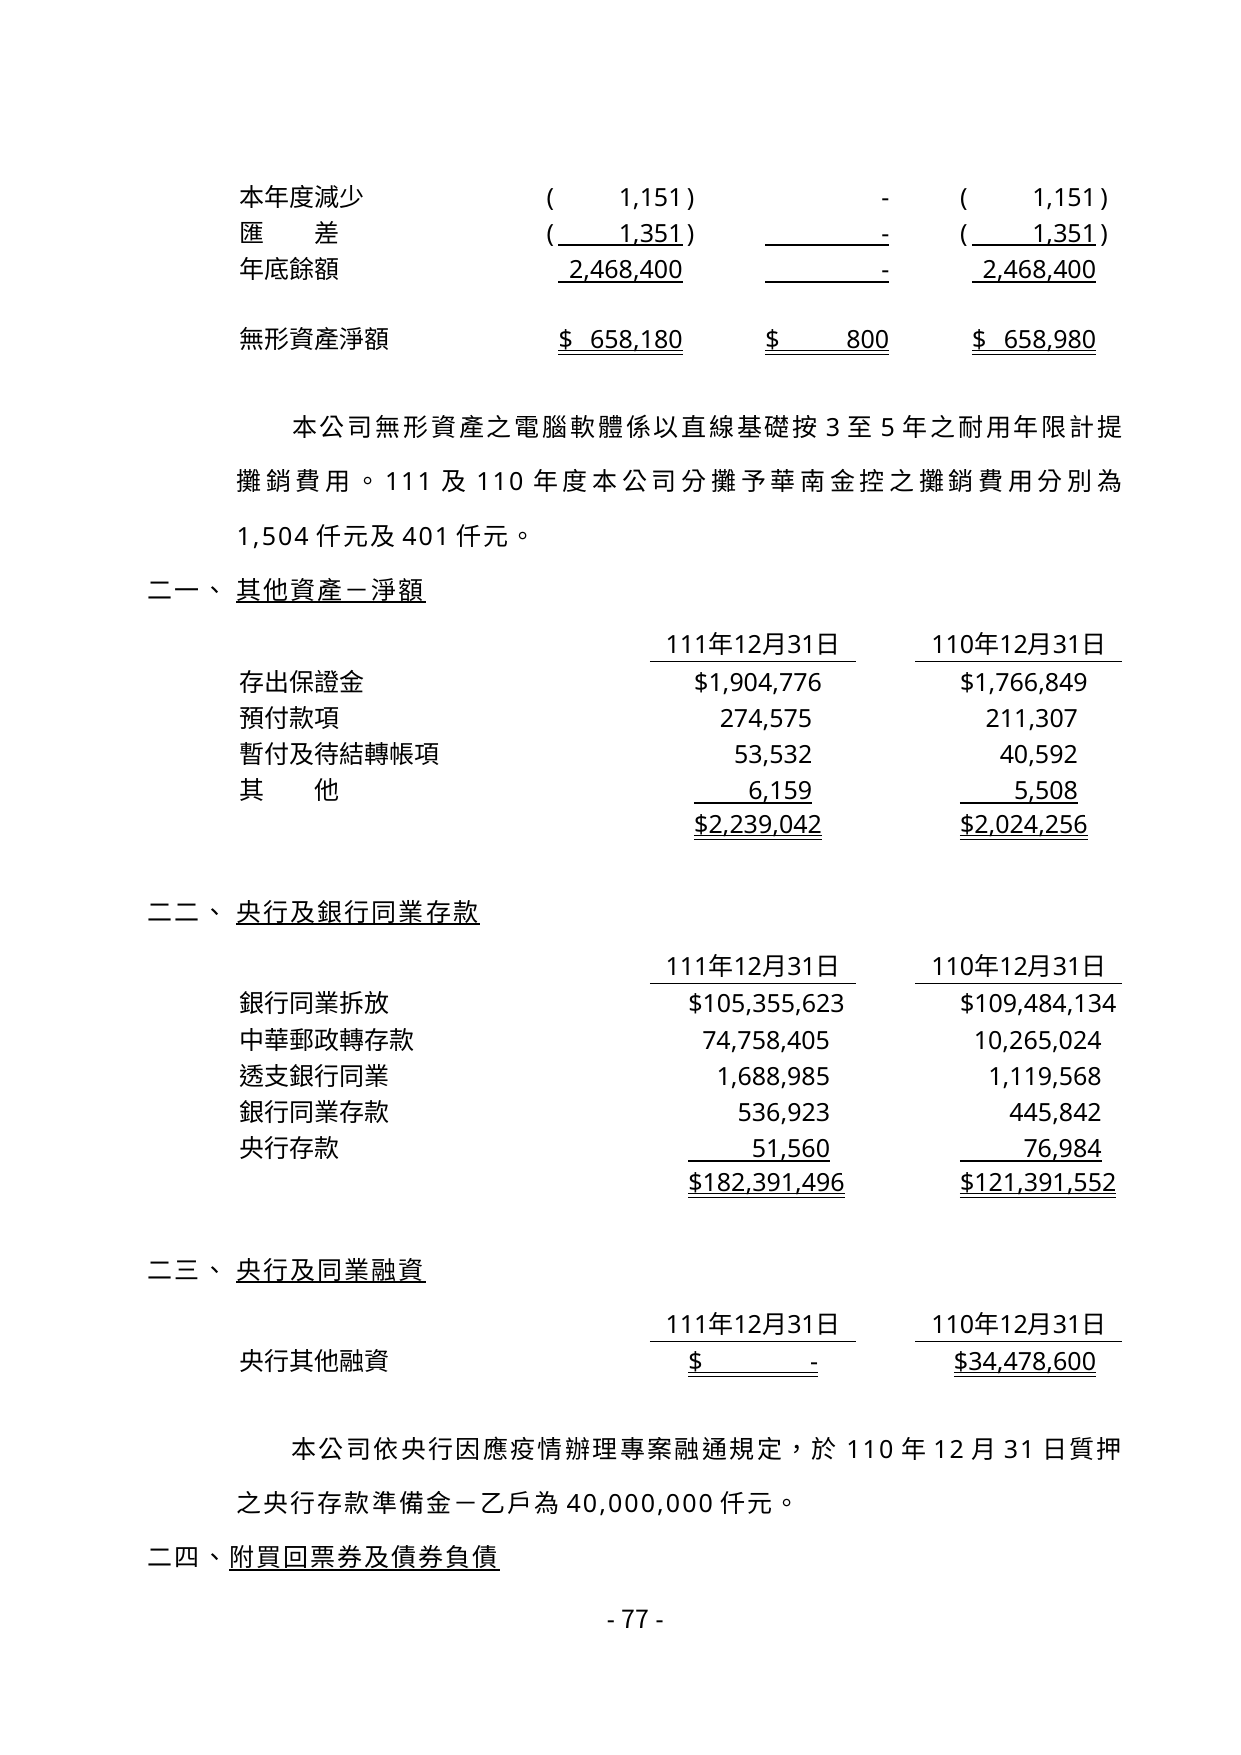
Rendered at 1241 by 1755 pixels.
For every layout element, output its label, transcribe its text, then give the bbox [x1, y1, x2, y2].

table_cell 40,592 [915, 735, 1122, 771]
text 本公司依央行因應疫情辦理專案融通規定，於110年12月31日質押之央行存款準備金－乙戶為40,000,000仟元。 [236, 1429, 1122, 1520]
table_cell [856, 1341, 915, 1378]
table_header 111年12月31日 [650, 625, 856, 661]
table_cell [916, 250, 945, 286]
table_cell 年底餘額 [236, 250, 502, 286]
table_cell 透支銀行同業 [236, 1056, 591, 1093]
table_cell [591, 1056, 650, 1093]
table_cell 536,923 [650, 1093, 856, 1129]
table_cell [856, 983, 915, 1020]
table_header [856, 947, 915, 983]
table_cell [591, 983, 650, 1020]
table_header [591, 947, 650, 983]
table_cell [591, 661, 650, 698]
table_cell $ 182,391,496 [650, 1165, 856, 1199]
table_cell [739, 286, 916, 320]
table_cell [502, 286, 532, 320]
table_cell [502, 177, 532, 213]
table_cell [945, 286, 1122, 320]
table_cell $ 658,180 [532, 320, 709, 356]
table_cell 1,119,568 [915, 1056, 1122, 1093]
table_cell 其 他 [236, 771, 591, 807]
table_cell 銀行同業存款 [236, 1093, 591, 1129]
table_header [591, 1305, 650, 1341]
table_cell $ 1,904,776 [650, 662, 856, 698]
table_cell [591, 735, 650, 771]
text 二二、 央行及銀行同業存款 [148, 892, 1122, 928]
table_header [236, 1305, 591, 1341]
table_cell [591, 1093, 650, 1129]
table_cell 存出保證金 [236, 661, 591, 698]
table_cell [709, 286, 738, 320]
table_cell [916, 320, 945, 356]
table_cell 76,984 [915, 1129, 1122, 1165]
table_cell $ 105,355,623 [650, 984, 856, 1020]
table_header [856, 1305, 915, 1341]
table_cell $ 2,024,256 [915, 807, 1122, 841]
text 二四、附買回票券及債券負債 [148, 1538, 1122, 1574]
table_cell [709, 320, 738, 356]
table_cell [856, 735, 915, 771]
table_cell [591, 1165, 650, 1199]
text 二三、 央行及同業融資 [148, 1250, 1122, 1286]
table_cell [856, 1129, 915, 1165]
table_cell [856, 1093, 915, 1129]
table_cell 10,265,024 [915, 1020, 1122, 1056]
table_cell $ 121,391,552 [915, 1165, 1122, 1199]
table_cell $ 1,766,849 [915, 662, 1122, 698]
table_header [236, 947, 591, 983]
table_cell [709, 177, 738, 213]
table_cell 2,468,400 [945, 250, 1122, 286]
table_cell [591, 698, 650, 734]
table_cell [591, 1129, 650, 1165]
table_cell 暫付及待結轉帳項 [236, 735, 591, 771]
table_cell - [739, 177, 916, 213]
table_header 110年12月31日 [915, 1305, 1122, 1341]
table_cell 53,532 [650, 735, 856, 771]
table_cell $ 658,980 [945, 320, 1122, 356]
table_cell 211,307 [915, 698, 1122, 734]
text 本公司無形資產之電腦軟體係以直線基礎按3至5年之耐用年限計提攤銷費用。111及110年度本公司分攤予華南金控之攤銷費用分別為1,504仟元及401仟元。 [236, 407, 1122, 552]
table_cell ( 1,151 ) [945, 177, 1122, 213]
table_header 111年12月31日 [650, 1305, 856, 1341]
table_cell [591, 1341, 650, 1378]
table_cell 中華郵政轉存款 [236, 1020, 591, 1056]
table_cell [856, 771, 915, 807]
table_cell [236, 286, 502, 320]
table_cell 匯 差 [236, 214, 502, 250]
table_cell 74,758,405 [650, 1020, 856, 1056]
table_header 110年12月31日 [915, 947, 1122, 983]
table_header 110年12月31日 [915, 625, 1122, 661]
table_cell [591, 807, 650, 841]
table_cell [502, 320, 532, 356]
table_cell 央行其他融資 [236, 1341, 591, 1378]
table_cell [502, 250, 532, 286]
table_cell 5,508 [915, 771, 1122, 807]
table_cell ( 1,351 ) [945, 214, 1122, 250]
table_cell 銀行同業拆放 [236, 983, 591, 1020]
table_cell 274,575 [650, 698, 856, 734]
table_cell $ - [650, 1342, 856, 1378]
table_cell [856, 1056, 915, 1093]
table_cell [236, 1165, 591, 1199]
table_cell [856, 661, 915, 698]
table_cell 2,468,400 [532, 250, 709, 286]
table_cell 無形資產淨額 [236, 320, 502, 356]
table_cell ( 1,151 ) [532, 177, 709, 213]
table_cell [709, 250, 738, 286]
table_cell 1,688,985 [650, 1056, 856, 1093]
table_cell [709, 214, 738, 250]
table_cell - [739, 250, 916, 286]
table_cell $ 2,239,042 [650, 807, 856, 841]
table_cell 央行存款 [236, 1129, 591, 1165]
table_cell [236, 807, 591, 841]
table_cell $ 109,484,134 [915, 984, 1122, 1020]
table_cell [856, 1020, 915, 1056]
table_cell [856, 1165, 915, 1199]
table_cell 51,560 [650, 1129, 856, 1165]
table_cell 本年度減少 [236, 177, 502, 213]
table_cell 預付款項 [236, 698, 591, 734]
table_header 111年12月31日 [650, 947, 856, 983]
table_cell $ 800 [739, 320, 916, 356]
table_cell - [739, 214, 916, 250]
table_cell [856, 698, 915, 734]
table_cell [916, 214, 945, 250]
table_cell [916, 286, 945, 320]
table_cell 6,159 [650, 771, 856, 807]
table_cell [532, 286, 709, 320]
table_cell [591, 771, 650, 807]
table_cell [502, 214, 532, 250]
table_cell [591, 1020, 650, 1056]
table_header [856, 625, 915, 661]
table_cell 445,842 [915, 1093, 1122, 1129]
table_cell [856, 807, 915, 841]
table_cell [916, 177, 945, 213]
table_cell ( 1,351 ) [532, 214, 709, 250]
table_header [236, 625, 591, 661]
text 二一、 其他資產－淨額 [148, 570, 1122, 607]
table_header [591, 625, 650, 661]
table_cell $ 34,478,600 [915, 1342, 1122, 1378]
